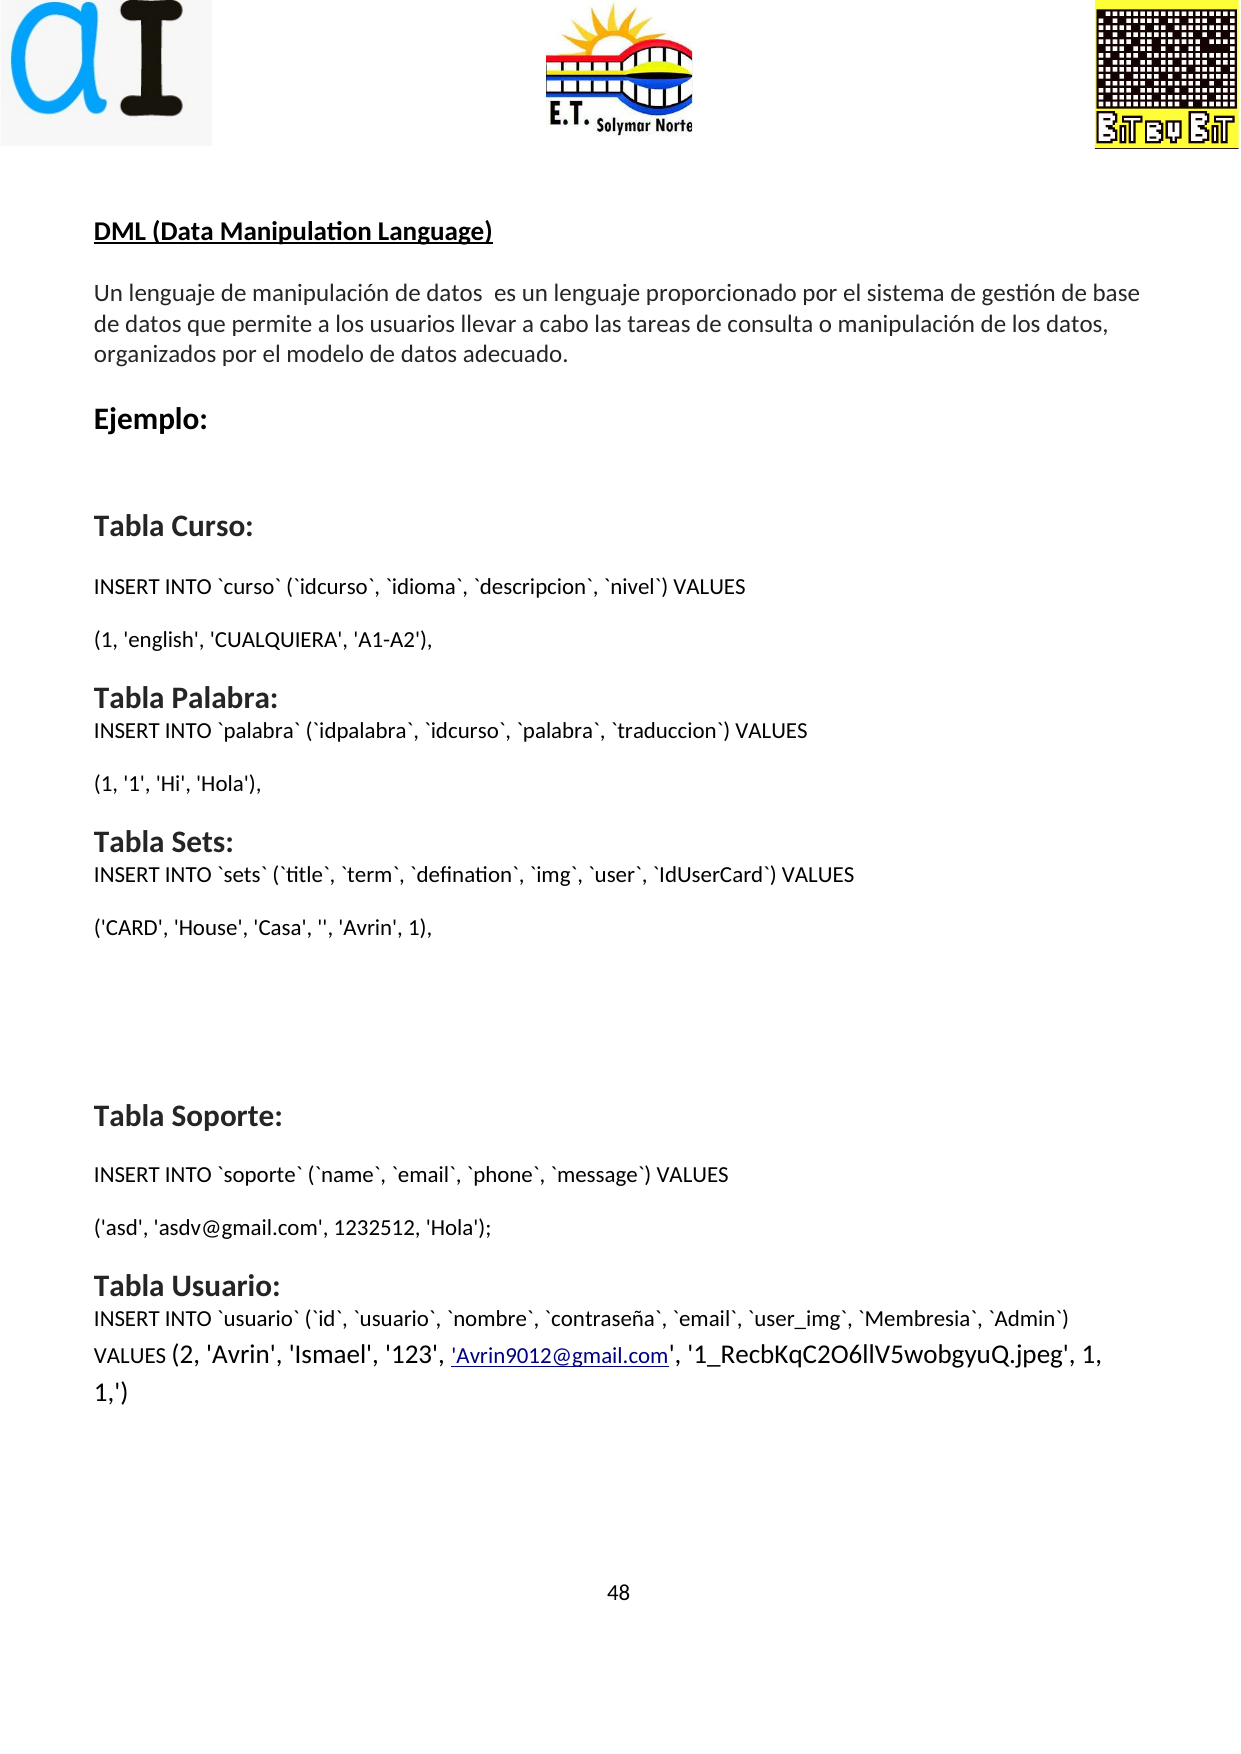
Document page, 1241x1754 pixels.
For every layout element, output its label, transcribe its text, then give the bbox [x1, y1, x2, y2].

text Tabla Palabra: [94, 678, 1143, 716]
text INSERT INTO `curso` (`idcurso`, `idioma`, `descripcion`, `nivel`) VALUES [94, 572, 1143, 600]
text INSERT INTO `soporte` (`name`, `email`, `phone`, `message`) VALUES [94, 1160, 1143, 1188]
picture [1094, 0, 1239, 149]
picture [546, 0, 693, 146]
text (1, 'english', 'CUALQUIERA', 'A1-A2'), [94, 625, 1143, 653]
text DML (Data Manipulation Language) [94, 214, 1143, 247]
text Tabla Usuario: [94, 1266, 1143, 1304]
text Ejemplo: [94, 399, 1143, 437]
text Tabla Sets: [94, 822, 1143, 861]
text INSERT INTO `sets` (`title`, `term`, `defination`, `img`, `user`, `IdUserCard`) VALUES [94, 861, 1143, 888]
text (1, '1', 'Hi', 'Hola'), [94, 769, 1143, 797]
text INSERT INTO `palabra` (`idpalabra`, `idcurso`, `palabra`, `traduccion`) VALUES [94, 716, 1143, 744]
text Un lenguaje de manipulación de datos es un lenguaje proporcionado por el sistema de gestión de base de datos que permite a los usuarios llevar a cabo las tareas de consulta o manipulación de los datos, organizados por el modelo de datos adecuado. [94, 277, 1143, 369]
text INSERT INTO `usuario` (`id`, `usuario`, `nombre`, `contraseña`, `email`, `user_img`, `Membresia`, `Admin`) VALUES (2, 'Avrin', 'Ismael', '123', 'Avrin9012@gmail.com', '1_RecbKqC2O6llV5wobgyuQ.jpeg', 1, 1,') [94, 1304, 1143, 1408]
text Tabla Soporte: [94, 1096, 1143, 1134]
text Tabla Curso: [94, 506, 1143, 544]
text ('CARD', 'House', 'Casa', '', 'Avrin', 1), [94, 913, 1143, 942]
text ('asd', 'asdv@gmail.com', 1232512, 'Hola'); [94, 1213, 1143, 1241]
picture [0, 0, 212, 146]
